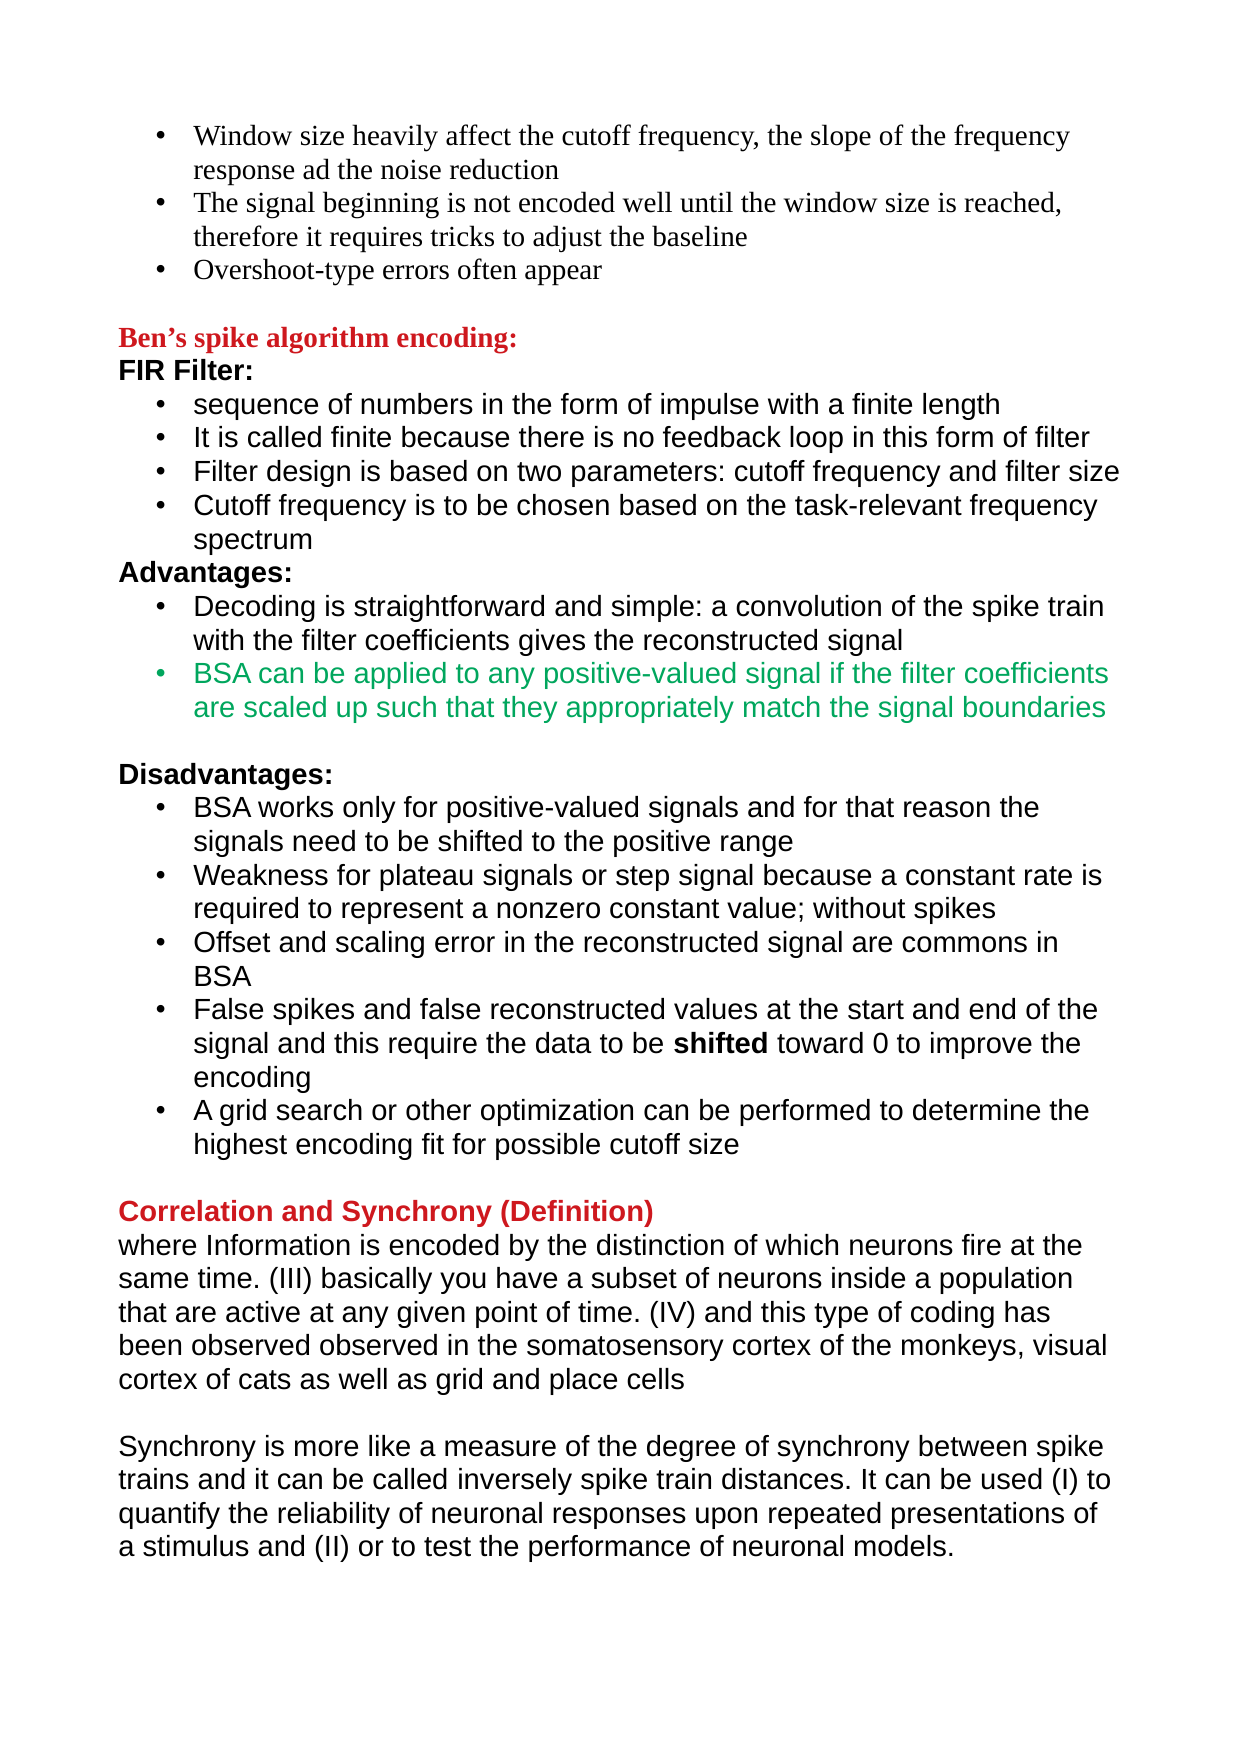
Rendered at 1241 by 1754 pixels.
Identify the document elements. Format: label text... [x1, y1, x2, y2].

text Synchrony is more like a measure of the degree of synchrony between spike trains and it can be called inversely spike train distances. It can be used (I) to quantify the reliability of neuronal responses upon repeated presentations of a stimulus and (II) or to test the performance of neuronal models. [118, 1429, 1122, 1563]
list Window size heavily affect the cutoff frequency, the slope of the frequency response ad the noise reduction [156, 118, 1122, 185]
list A grid search or other optimization can be performed to determine the highest encoding fit for possible cutoff size [156, 1093, 1122, 1161]
list Decoding is straightforward and simple: a convolution of the spike train with the filter coefficients gives the reconstructed signal [156, 589, 1122, 656]
text Correlation and Synchrony (Definition) [118, 1194, 1122, 1228]
list BSA works only for positive-valued signals and for that reason the signals need to be shifted to the positive range [156, 791, 1122, 858]
list Overshoot-type errors often appear [156, 252, 1122, 286]
text where Information is encoded by the distinction of which neurons fire at the same time. (III) basically you have a subset of neurons inside a population that are active at any given point of time. (IV) and this type of coding has been observed observed in the somatosensory cortex of the monkeys, visual cortex of cats as well as grid and place cells [118, 1228, 1122, 1395]
list sequence of numbers in the form of impulse with a finite length [156, 387, 1122, 421]
list False spikes and false reconstructed values at the start and end of the signal and this require the data to be shifted toward 0 to improve the encoding [156, 992, 1122, 1093]
list Cutoff frequency is to be chosen based on the task-relevant frequency spectrum [156, 488, 1122, 555]
list Filter design is based on two parameters: cutoff frequency and filter size [156, 454, 1122, 488]
text Disadvantages: [118, 757, 1122, 791]
text FIR Filter: [118, 353, 1122, 387]
list Weakness for plateau signals or step signal because a constant rate is required to represent a nonzero constant value; without spikes [156, 858, 1122, 925]
list Offset and scaling error in the reconstructed signal are commons in BSA [156, 925, 1122, 992]
list It is called finite because there is no feedback loop in this form of filter [156, 421, 1122, 454]
text Advantages: [118, 555, 1122, 589]
list BSA can be applied to any positive-valued signal if the filter coefficients are scaled up such that they appropriately match the signal boundaries [156, 656, 1122, 723]
text Ben’s spike algorithm encoding: [118, 320, 1122, 353]
list The signal beginning is not encoded well until the window size is reached, therefore it requires tricks to adjust the baseline [156, 185, 1122, 252]
